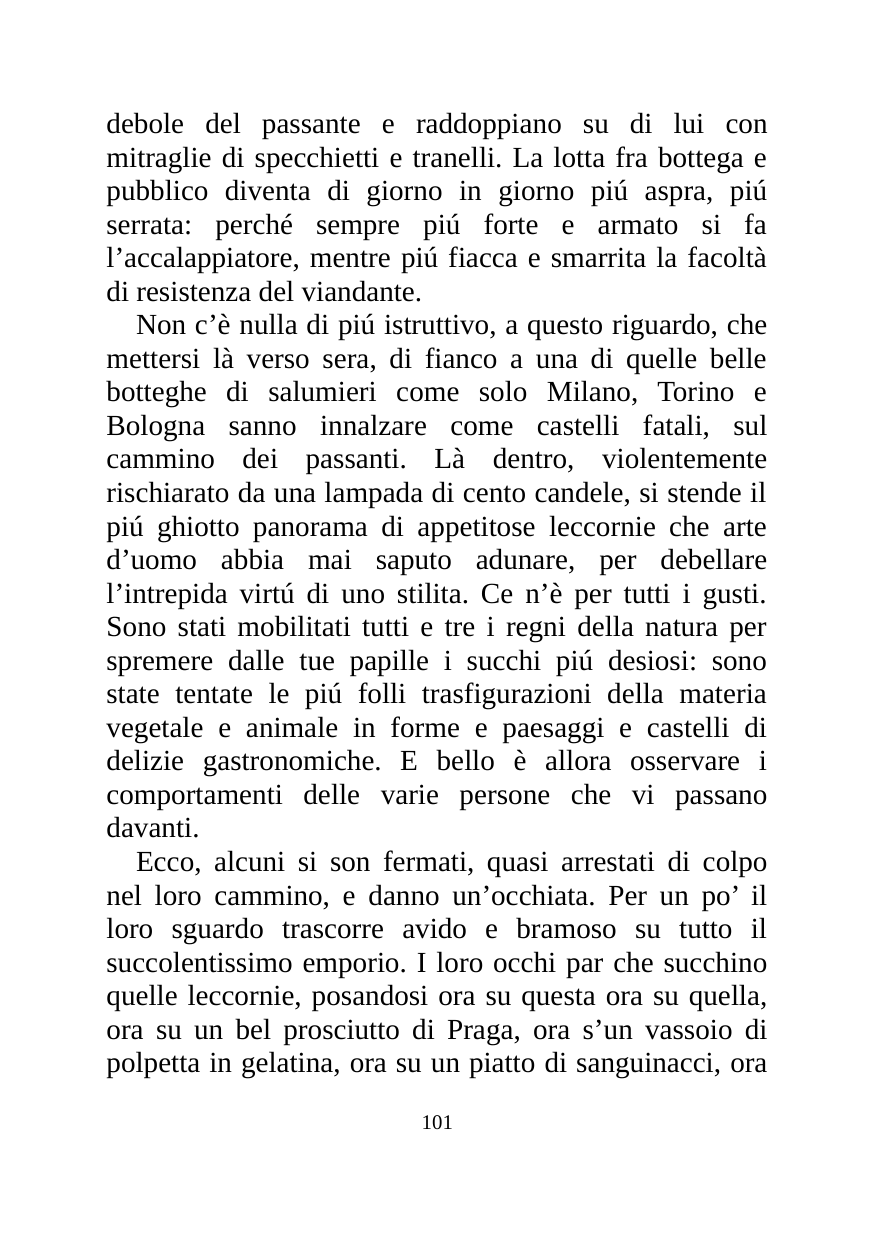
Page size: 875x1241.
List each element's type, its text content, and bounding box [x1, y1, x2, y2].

text debole del passante e raddoppiano su di lui con mitraglie di specchietti e tranelli. La lotta fra bottega e pubblico diventa di giorno in giorno piú aspra, piú serrata: perché sempre piú forte e armato si fa l’accalappiatore, mentre piú fiacca e smarrita la facoltà di resistenza del viandante. [106, 106, 768, 307]
text Non c’è nulla di piú istruttivo, a questo riguardo, che mettersi là verso sera, di fianco a una di quelle belle botteghe di salumieri come solo Milano, Torino e Bologna sanno innalzare come castelli fatali, sul cammino dei passanti. Là dentro, violentemente rischiarato da una lampada di cento candele, si stende il piú ghiotto panorama di appetitose leccornie che arte d’uomo abbia mai saputo adunare, per debellare l’intrepida virtú di uno stilita. Ce n’è per tutti i gusti. Sono stati mobilitati tutti e tre i regni della natura per spremere dalle tue papille i succhi piú desiosi: sono state tentate le piú folli trasfigurazioni della materia vegetale e animale in forme e paesaggi e castelli di delizie gastronomiche. E bello è allora osservare i comportamenti delle varie persone che vi passano davanti. [106, 307, 768, 844]
text Ecco, alcuni si son fermati, quasi arrestati di colpo nel loro cammino, e danno un’occhiata. Per un po’ il loro sguardo trascorre avido e bramoso su tutto il succolentissimo emporio. I loro occhi par che succhino quelle leccornie, posandosi ora su questa ora su quella, ora su un bel prosciutto di Praga, ora s’un vassoio di polpetta in gelatina, ora su un piatto di sanguinacci, ora [106, 844, 768, 1079]
